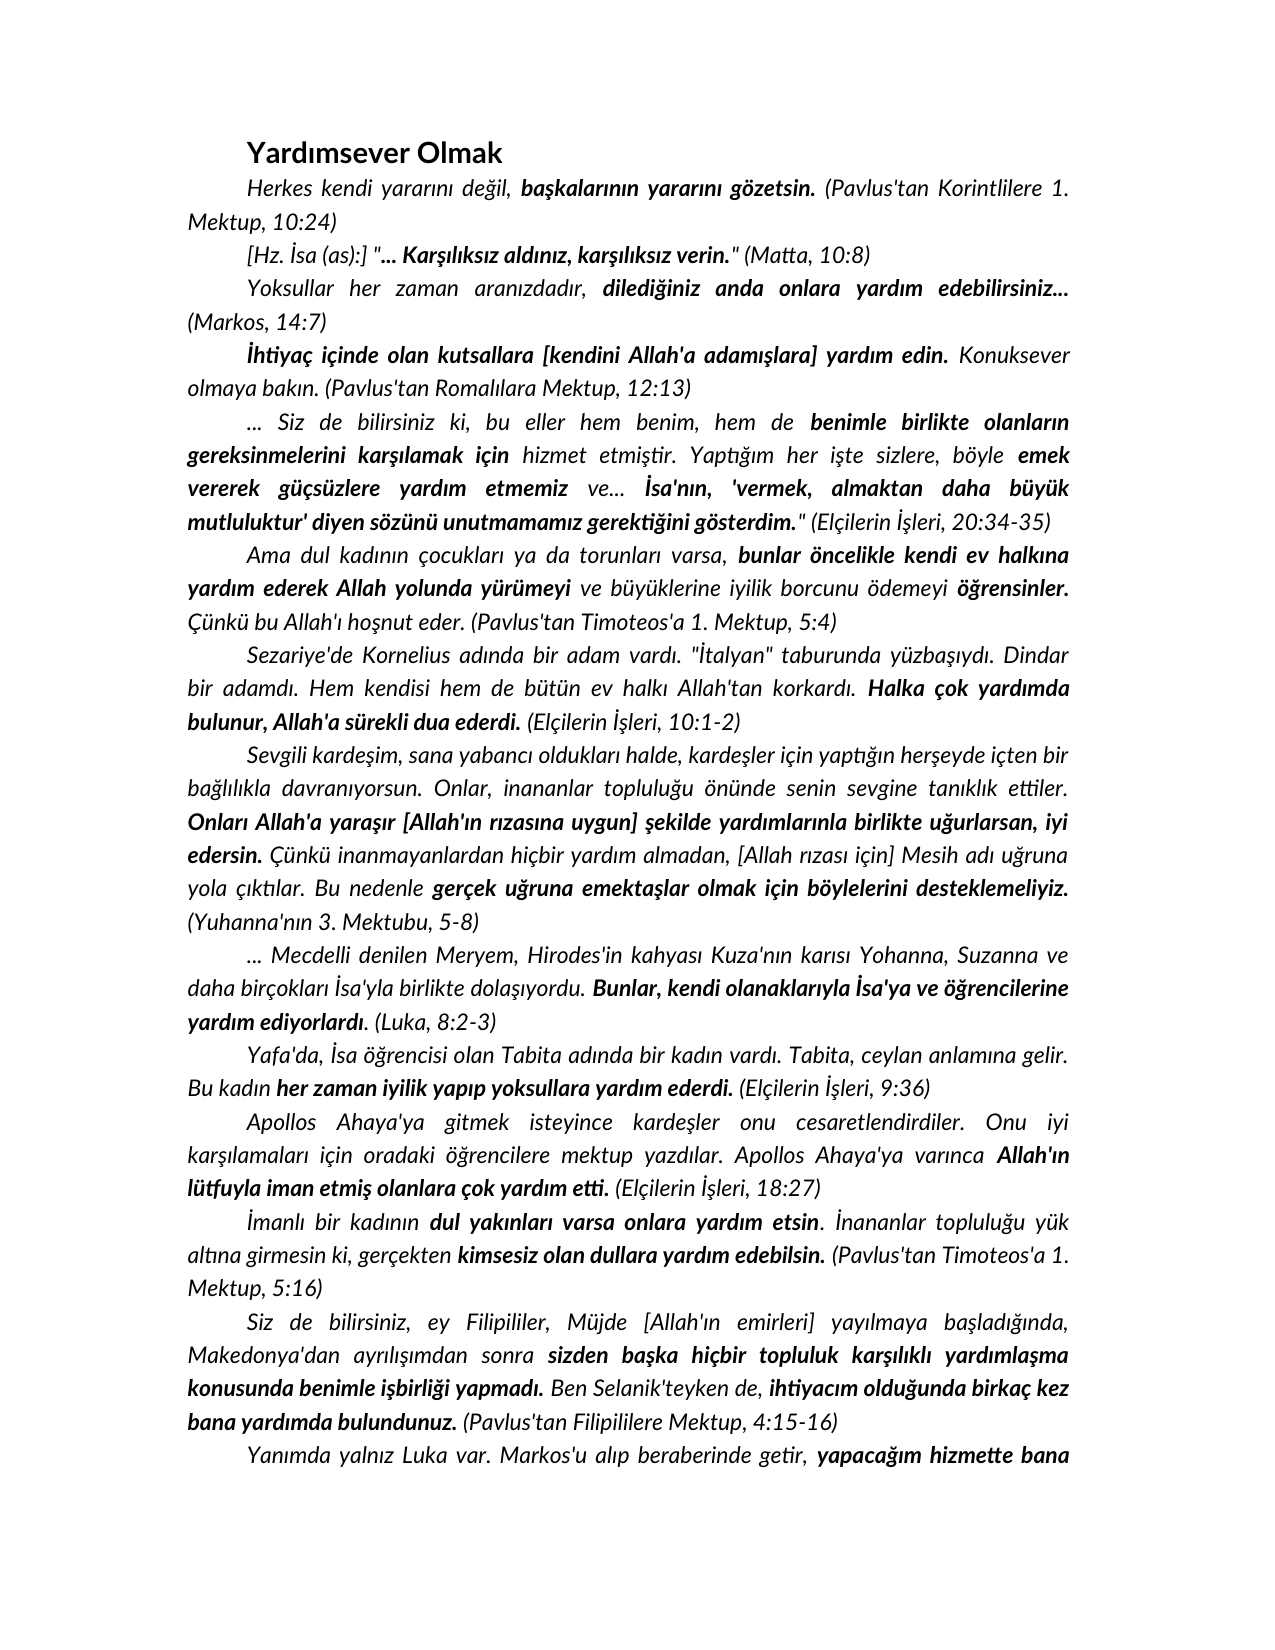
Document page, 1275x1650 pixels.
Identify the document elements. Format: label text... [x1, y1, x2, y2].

text ... Mecdelli denilen Meryem, Hirodes'in kahyası Kuza'nın karısı Yohanna, Suzanna ve daha birçokları İsa'yla birlikte dolaşıyordu. Bunlar, kendi olanaklarıyla İsa'ya ve öğrencilerine yardım ediyorlardı. (Luka, 8:2-3) [187, 937, 1070, 1037]
text Apollos Ahaya'ya gitmek isteyince kardeşler onu cesaretlendirdiler. Onu iyi karşılamaları için oradaki öğrencilere mektup yazdılar. Apollos Ahaya'ya varınca Allah'ın lütfuyla iman etmiş olanlara çok yardım etti. (Elçilerin İşleri, 18:27) [187, 1103, 1070, 1203]
text [Hz. İsa (as):] "... Karşılıksız aldınız, karşılıksız verin." (Matta, 10:8) [187, 237, 1070, 270]
text Yanımda yalnız Luka var. Markos'u alıp beraberinde getir, yapacağım hizmette bana [187, 1437, 1070, 1470]
text Sevgili kardeşim, sana yabancı oldukları halde, kardeşler için yaptığın herşeyde içten bir bağlılıkla davranıyorsun. Onlar, inananlar topluluğu önünde senin sevgine tanıklık ettiler. Onları Allah'a yaraşır [Allah'ın rızasına uygun] şekilde yardımlarınla birlikte uğurlarsan, iyi edersin. Çünkü inanmayanlardan hiçbir yardım almadan, [Allah rızası için] Mesih adı uğruna yola çıktılar. Bu nedenle gerçek uğruna emektaşlar olmak için böylelerini desteklemeliyiz. (Yuhanna'nın 3. Mektubu, 5-8) [187, 737, 1070, 937]
text Sezariye'de Kornelius adında bir adam vardı. "İtalyan" taburunda yüzbaşıydı. Dindar bir adamdı. Hem kendisi hem de bütün ev halkı Allah'tan korkardı. Halka çok yardımda bulunur, Allah'a sürekli dua ederdi. (Elçilerin İşleri, 10:1-2) [187, 637, 1070, 737]
text ... Siz de bilirsiniz ki, bu eller hem benim, hem de benimle birlikte olanların gereksinmelerini karşılamak için hizmet etmiştir. Yaptığım her işte sizlere, böyle emek vererek güçsüzlere yardım etmemiz ve... İsa'nın, 'vermek, almaktan daha büyük mutluluktur' diyen sözünü unutmamamız gerektiğini gösterdim." (Elçilerin İşleri, 20:34-35) [187, 403, 1070, 537]
text Yafa'da, İsa öğrencisi olan Tabita adında bir kadın vardı. Tabita, ceylan anlamına gelir. Bu kadın her zaman iyilik yapıp yoksullara yardım ederdi. (Elçilerin İşleri, 9:36) [187, 1037, 1070, 1103]
text Yoksullar her zaman aranızdadır, dilediğiniz anda onlara yardım edebilirsiniz... (Markos, 14:7) [187, 270, 1070, 337]
text İhtiyaç içinde olan kutsallara [kendini Allah'a adamışlara] yardım edin. Konuksever olmaya bakın. (Pavlus'tan Romalılara Mektup, 12:13) [187, 337, 1070, 403]
text Herkes kendi yararını değil, başkalarının yararını gözetsin. (Pavlus'tan Korintlilere 1. Mektup, 10:24) [187, 170, 1070, 237]
text Ama dul kadının çocukları ya da torunları varsa, bunlar öncelikle kendi ev halkına yardım ederek Allah yolunda yürümeyi ve büyüklerine iyilik borcunu ödemeyi öğrensinler. Çünkü bu Allah'ı hoşnut eder. (Pavlus'tan Timoteos'a 1. Mektup, 5:4) [187, 537, 1070, 637]
text İmanlı bir kadının dul yakınları varsa onlara yardım etsin. İnananlar topluluğu yük altına girmesin ki, gerçekten kimsesiz olan dullara yardım edebilsin. (Pavlus'tan Timoteos'a 1. Mektup, 5:16) [187, 1203, 1070, 1303]
text Siz de bilirsiniz, ey Filipililer, Müjde [Allah'ın emirleri] yayılmaya başladığında, Makedonya'dan ayrılışımdan sonra sizden başka hiçbir topluluk karşılıklı yardımlaşma konusunda benimle işbirliği yapmadı. Ben Selanik'teyken de, ihtiyacım olduğunda birkaç kez bana yardımda bulundunuz. (Pavlus'tan Filipililere Mektup, 4:15-16) [187, 1303, 1070, 1437]
text Yardımsever Olmak [187, 137, 1070, 170]
